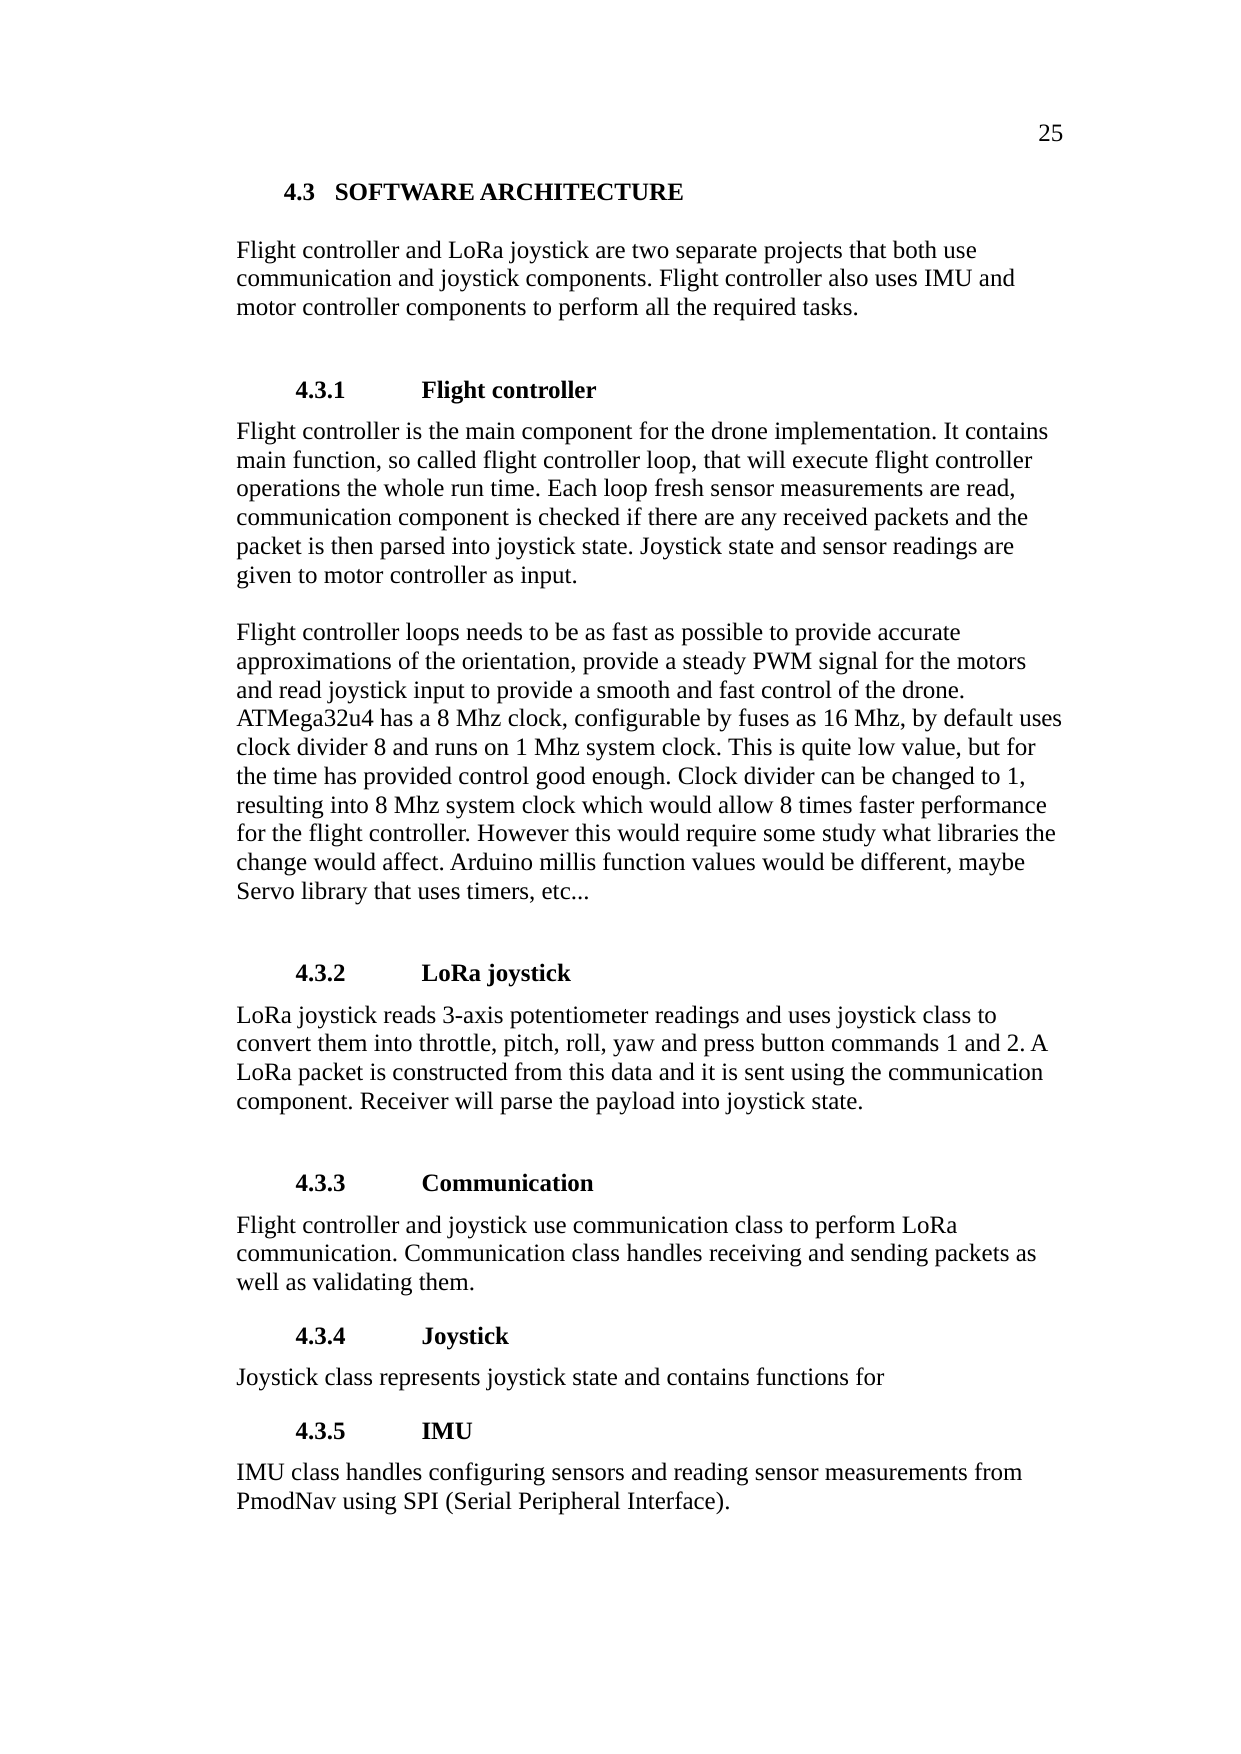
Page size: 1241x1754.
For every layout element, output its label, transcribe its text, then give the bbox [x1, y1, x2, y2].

subtitle Flight controller [295, 375, 1063, 403]
text LoRa joystick reads 3-axis potentiometer readings and uses joystick class to convert them into throttle, pitch, roll, yaw and press button commands 1 and 2. A LoRa packet is constructed from this data and it is sent using the communication component. Receiver will parse the payload into joystick state. [236, 1000, 1063, 1115]
subtitle Communication [295, 1168, 1063, 1197]
text Flight controller and joystick use communication class to perform LoRa communication. Communication class handles receiving and sending packets as well as validating them. [236, 1210, 1063, 1296]
subtitle Joystick [295, 1321, 1063, 1350]
text Flight controller loops needs to be as fast as possible to provide accurate approximations of the orientation, provide a steady PWM signal for the motors and read joystick input to provide a smooth and fast control of the drone. [236, 617, 1063, 703]
text Flight controller and LoRa joystick are two separate projects that both use communication and joystick components. Flight controller also uses IMU and motor controller components to perform all the required tasks. [236, 235, 1063, 321]
subtitle LoRa joystick [295, 958, 1063, 987]
text ATMega32u4 has a 8 Mhz clock, configurable by fuses as 16 Mhz, by default uses clock divider 8 and runs on 1 Mhz system clock. This is quite low value, but for the time has provided control good enough. Clock divider can be changed to 1, resulting into 8 Mhz system clock which would allow 8 times faster performance for the flight controller. However this would require some study what libraries the change would affect. Arduino millis function values would be different, maybe Servo library that uses timers, etc... [236, 703, 1063, 905]
text IMU class handles configuring sensors and reading sensor measurements from PmodNav using SPI (Serial Peripheral Interface). [236, 1457, 1063, 1515]
text Joystick class represents joystick state and contains functions for [236, 1362, 1063, 1391]
subtitle IMU [295, 1416, 1063, 1445]
subtitle Software Architecture [283, 177, 1063, 206]
text Flight controller is the main component for the drone implementation. It contains main function, so called flight controller loop, that will execute flight controller operations the whole run time. Each loop fresh sensor measurements are read, communication component is checked if there are any received packets and the packet is then parsed into joystick state. Joystick state and sensor readings are given to motor controller as input. [236, 416, 1063, 588]
